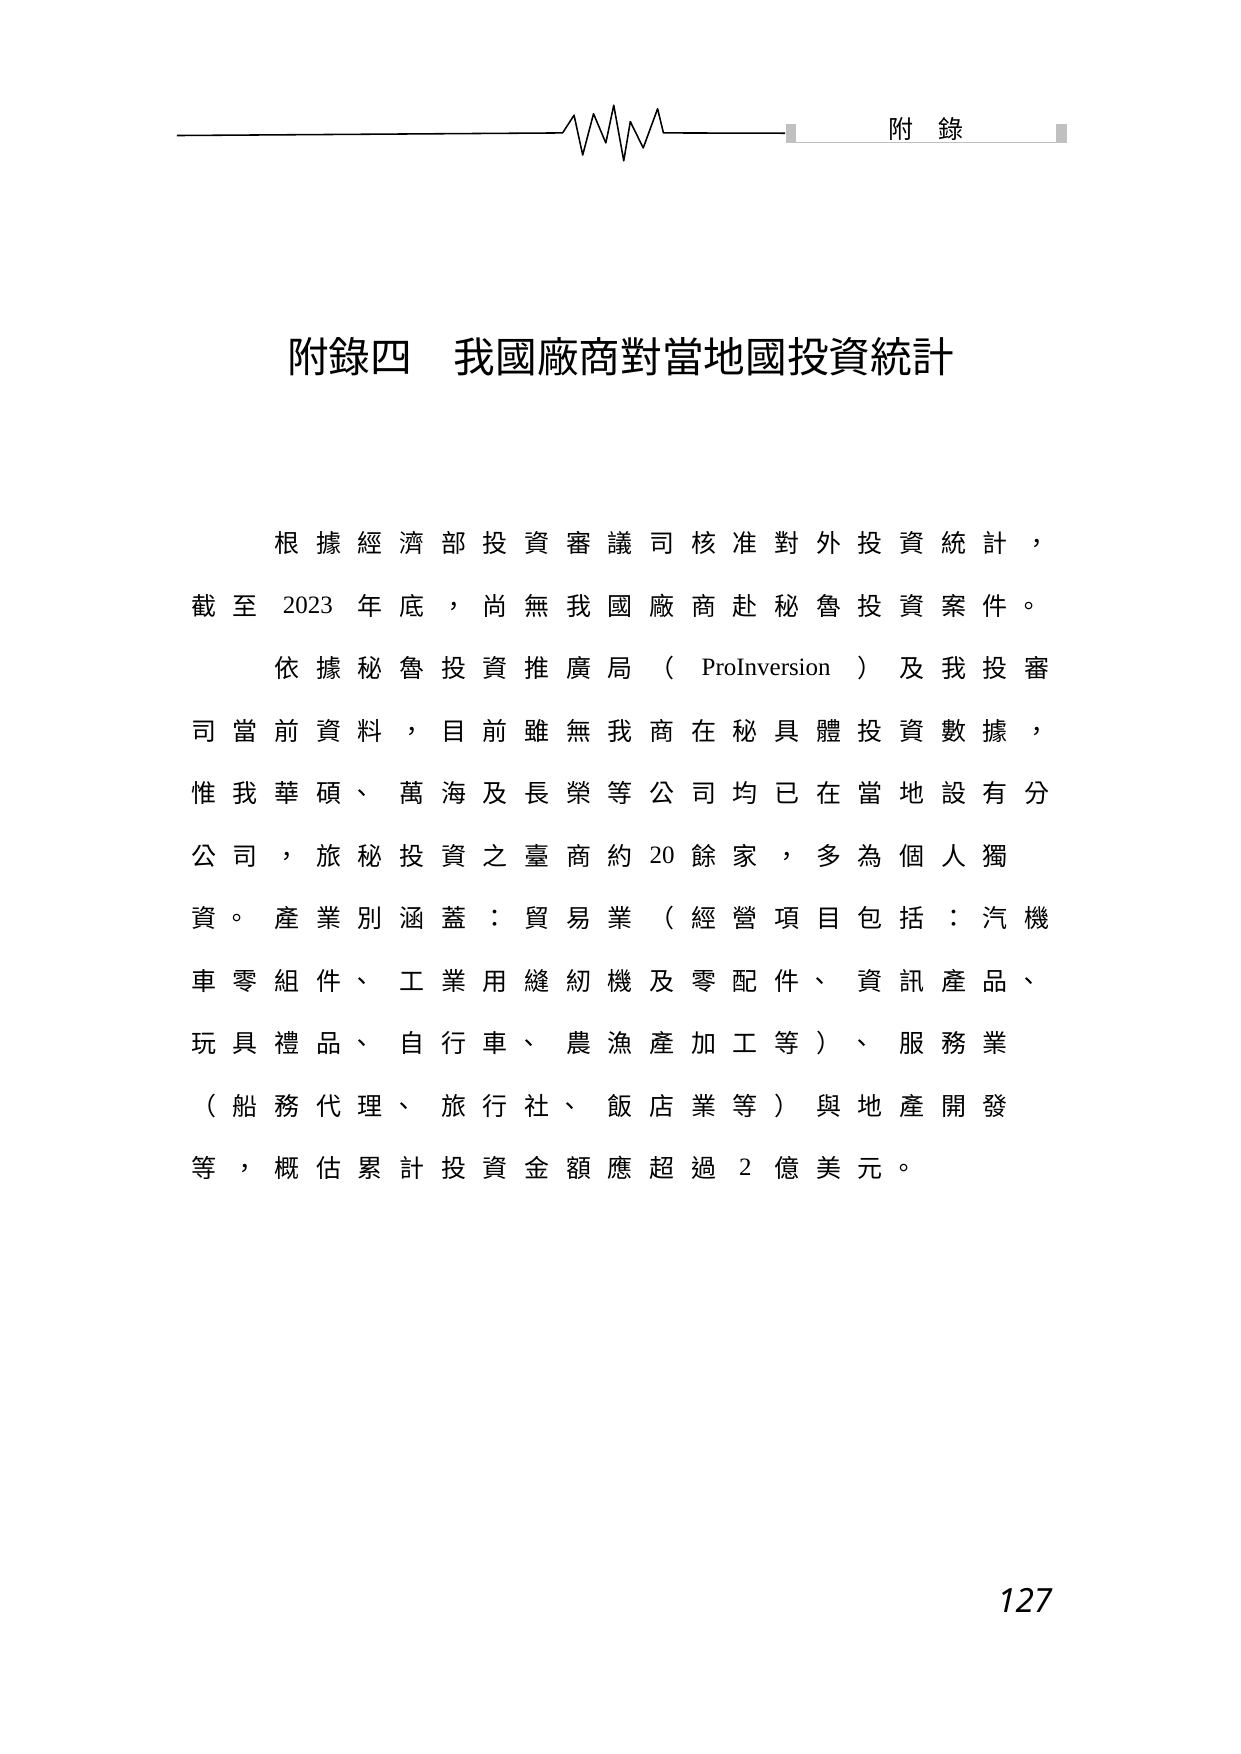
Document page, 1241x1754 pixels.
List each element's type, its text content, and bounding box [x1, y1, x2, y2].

text 附錄四 我國廠商對當地國投資統計 [183, 313, 1058, 375]
text 依據秘魯投資推廣局（ProInversion）及我投審司當前資料，目前雖無我商在秘具體投資數據，惟我華碩、萬海及長榮等公司均已在當地設有分公司，旅秘投資之臺商約20餘家，多為個人獨資。產業別涵蓋：貿易業（經營項目包括：汽機車零組件、工業用縫紉機及零配件、資訊產品、玩具禮品、自行車、農漁產加工等）、服務業（船務代理、旅行社、飯店業等）與地產開發等，概估累計投資金額應超過2億美元。 [183, 625, 1058, 1188]
text 根據經濟部投資審議司核准對外投資統計，截至2023年底，尚無我國廠商赴秘魯投資案件。 [183, 500, 1058, 625]
